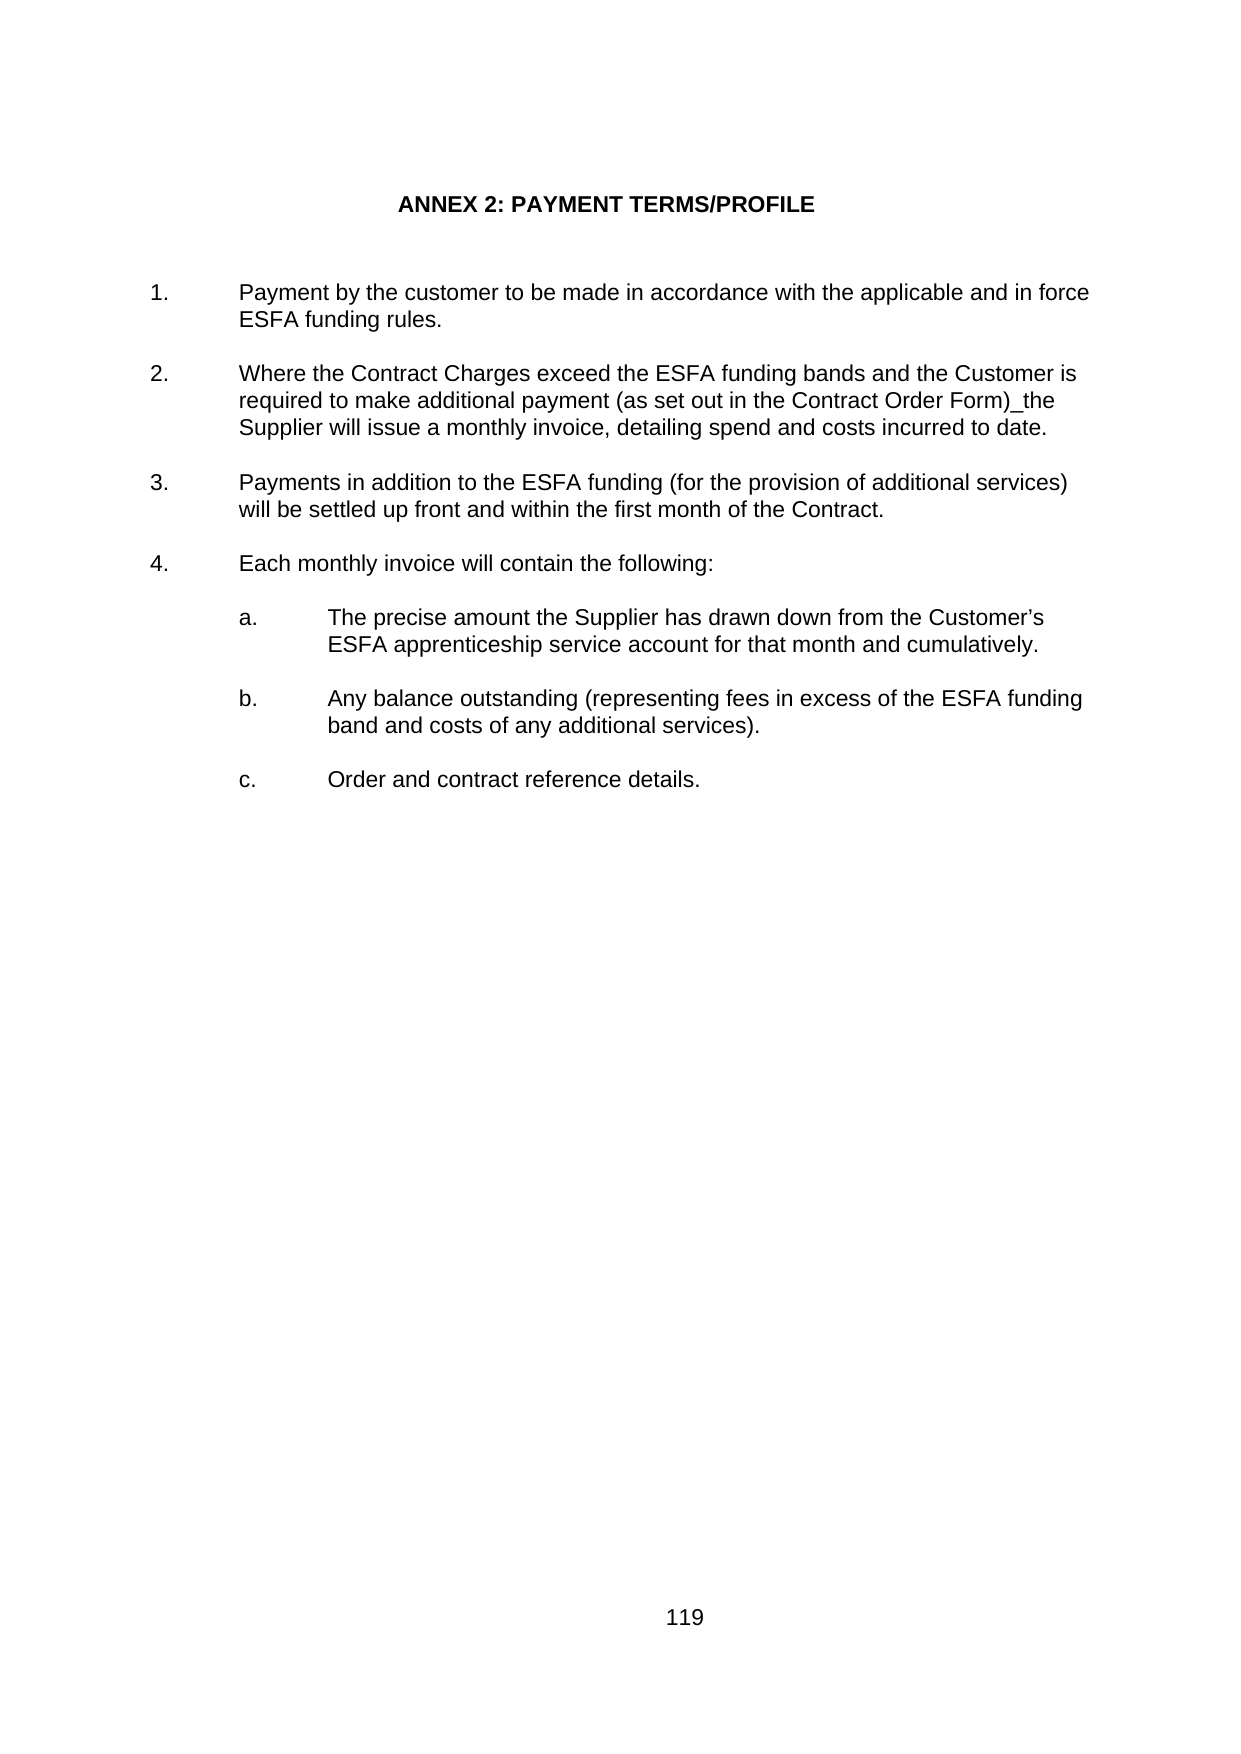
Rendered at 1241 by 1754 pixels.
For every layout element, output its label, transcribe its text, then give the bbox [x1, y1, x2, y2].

list Payment by the customer to be made in accordance with the applicable and in force ESFA funding rules. [150, 279, 1090, 332]
list The precise amount the Supplier has drawn down from the Customer’s ESFA apprenticeship service account for that month and cumulatively. [239, 604, 1090, 657]
list Each monthly invoice will contain the following: [150, 550, 1090, 576]
list Payments in addition to the ESFA funding (for the provision of additional services) will be settled up front and within the first month of the Contract. [150, 468, 1090, 522]
list Any balance outstanding (representing fees in excess of the ESFA funding band and costs of any additional services). [239, 685, 1090, 738]
list Order and contract reference details. [239, 766, 1090, 793]
subtitle ANNEX 2: PAYMENT TERMS/PROFILE [151, 191, 822, 218]
list Where the Contract Charges exceed the ESFA funding bands and the Customer is required to make additional payment (as set out in the Contract Order Form)_the Supplier will issue a monthly invoice, detailing spend and costs incurred to date. [150, 360, 1090, 441]
